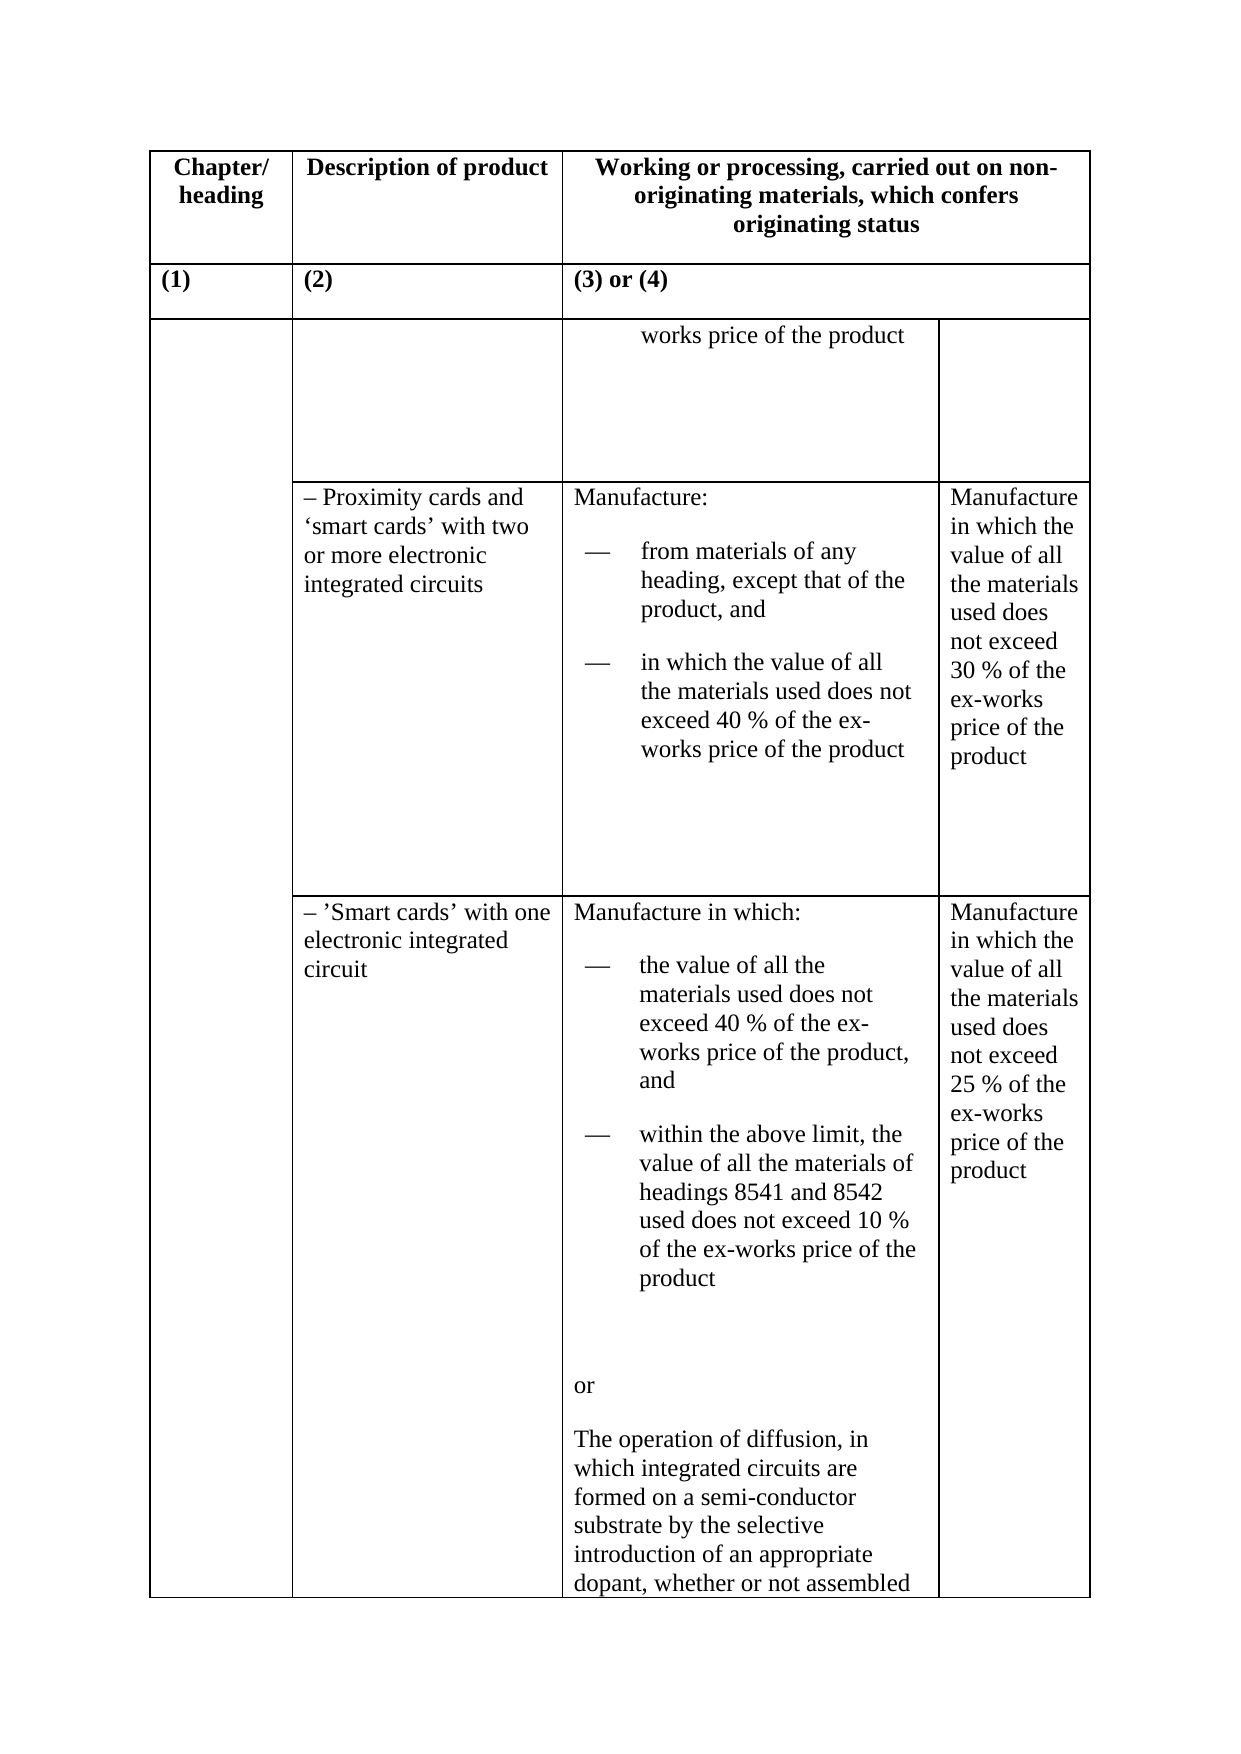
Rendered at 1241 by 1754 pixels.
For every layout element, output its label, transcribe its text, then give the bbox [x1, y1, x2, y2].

table_cell within the above limit, the value of all the materials of headings 8541 and 8542 used does not exceed 10 % of the ex-works price of the product [628, 1119, 928, 1317]
table_header the value of all the materials used does not exceed 40 % of the ex-works price of the product, and [628, 950, 928, 1119]
table_cell [293, 320, 562, 481]
table_cell Manufacture in which: or The operation of diffusion, in which integrated circuits are formed on a semi-conductor substrate by the selective introduction of an appropriate dopant, whether or not assembled [563, 897, 938, 1597]
table_cell – ’Smart cards’ with one electronic integrated circuit [293, 897, 562, 1597]
table_cell in which the value of all the materials used does not exceed 40 % of the ex-works price of the product [629, 648, 928, 787]
table_cell — [574, 1119, 628, 1317]
table_cell Manufacture in which the value of all the materials used does not exceed 25 % of the ex-works price of the product [940, 897, 1089, 1597]
table_cell [563, 320, 938, 481]
table_cell [574, 320, 629, 373]
table_cell — [574, 648, 629, 787]
table_header Chapter/ heading [151, 152, 292, 263]
table_cell [940, 320, 1089, 481]
table_header — [574, 536, 629, 647]
table_cell [151, 895, 292, 1597]
table_cell – Proximity cards and ‘smart cards’ with two or more electronic integrated circuits [293, 483, 562, 895]
table_header Working or processing, carried out on non-originating materials, which confers originating status [563, 152, 1089, 263]
table_cell (1) [151, 265, 292, 318]
table_cell (3) or (4) [563, 265, 1089, 318]
table_cell [151, 320, 292, 481]
table_cell Manufacture: [563, 483, 938, 895]
table_cell Manufacture in which the value of all the materials used does not exceed 30 % of the ex-works price of the product [940, 483, 1089, 895]
table_header Description of product [293, 152, 562, 263]
table_cell works price of the product [629, 320, 928, 373]
table_cell [151, 481, 292, 895]
table_cell (2) [293, 265, 562, 318]
table_header — [574, 950, 628, 1119]
table_header from materials of any heading, except that of the product, and [629, 536, 928, 647]
